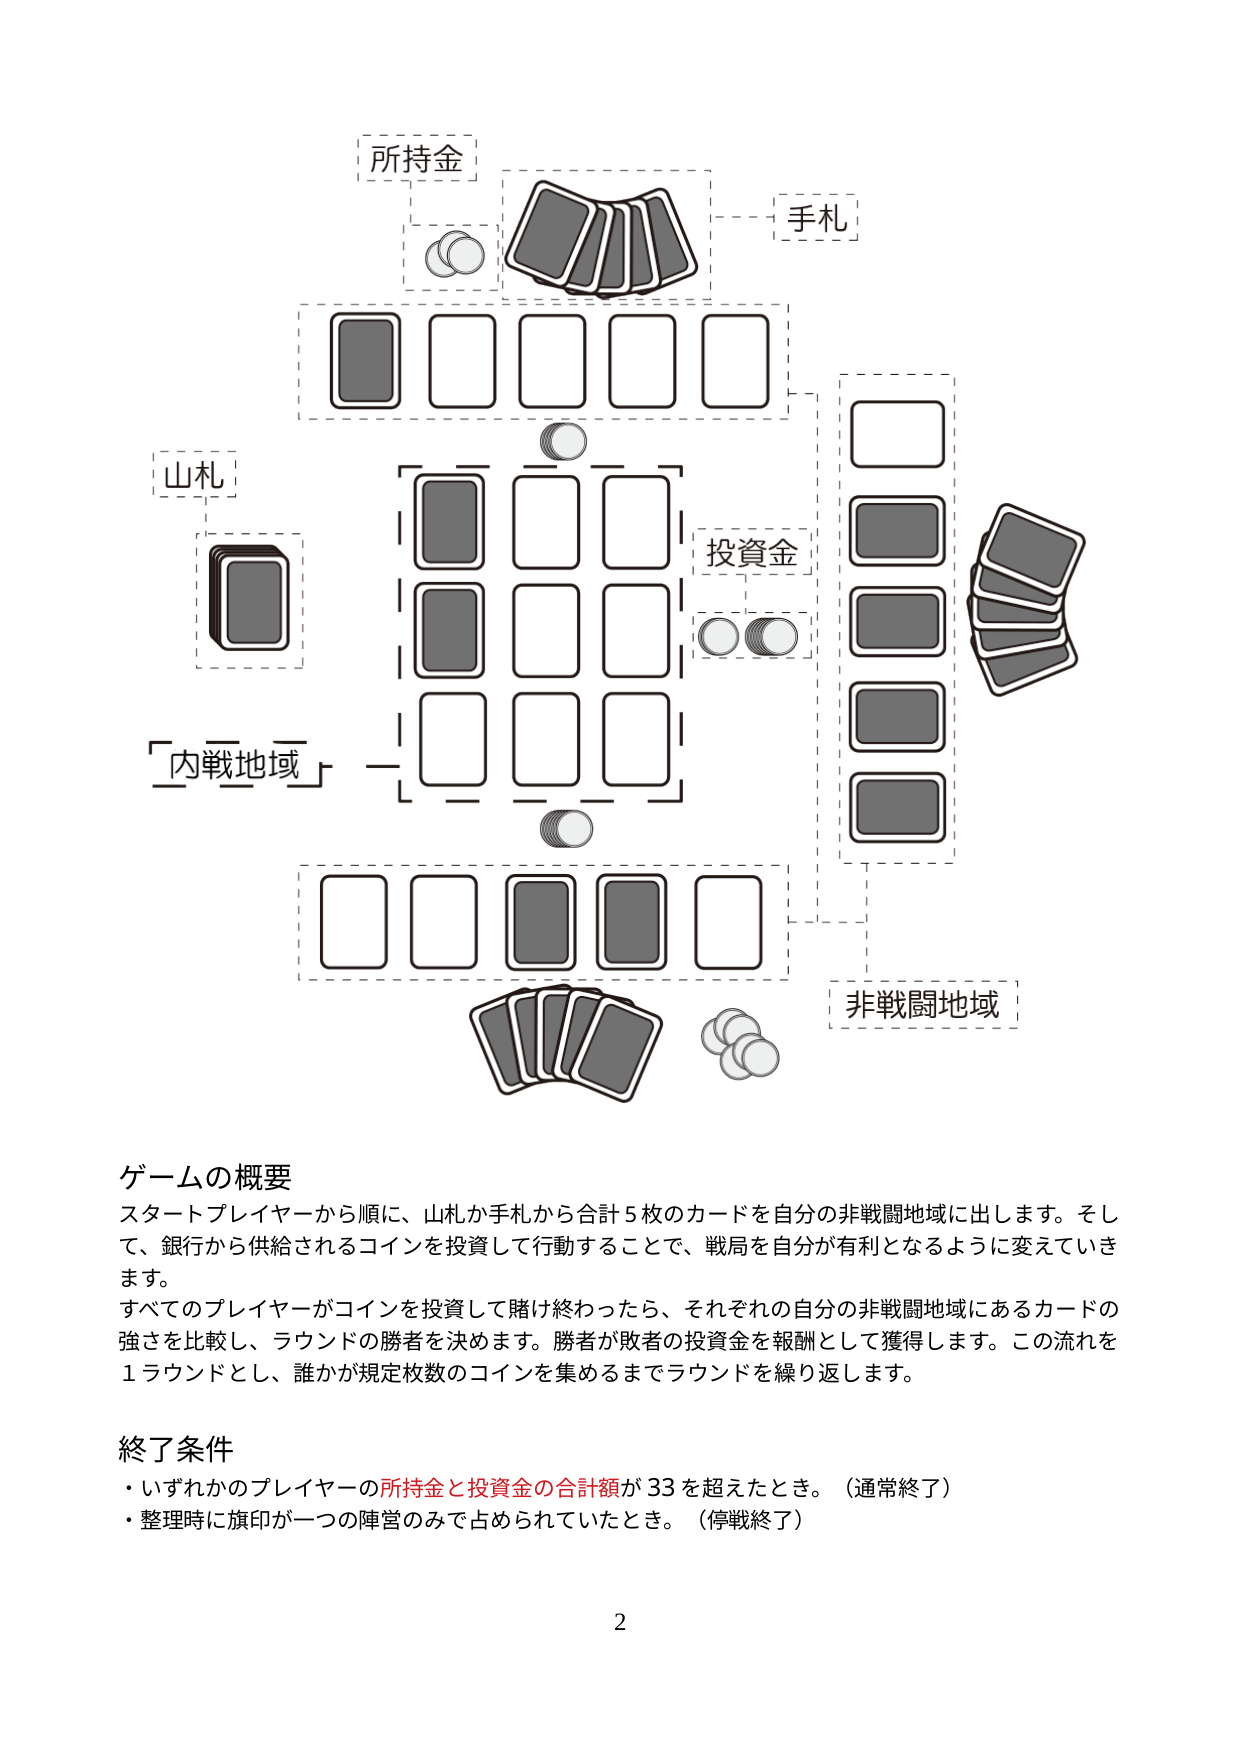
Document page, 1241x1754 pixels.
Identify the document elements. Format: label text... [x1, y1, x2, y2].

text 終了条件 [118, 1427, 1122, 1469]
picture [118, 118, 1123, 1126]
text ・整理時に旗印が一つの陣営のみで占められていたとき。（停戦終了） [118, 1503, 1122, 1535]
text すべてのプレイヤーがコインを投資して賭け終わったら、それぞれの自分の非戦闘地域にあるカードの強さを比較し、ラウンドの勝者を決めます。勝者が敗者の投資金を報酬として獲得します。この流れを１ラウンドとし、誰かが規定枚数のコインを集めるまでラウンドを繰り返します。 [118, 1292, 1122, 1387]
text ・いずれかのプレイヤーの所持金と投資金の合計額が33を超えたとき。（通常終了） [118, 1469, 1122, 1503]
text スタートプレイヤーから順に、山札か手札から合計5枚のカードを自分の非戦闘地域に出します。そして、銀行から供給されるコインを投資して行動することで、戦局を自分が有利となるように変えていきます。 [118, 1197, 1122, 1292]
text ゲームの概要 [118, 1155, 1122, 1197]
